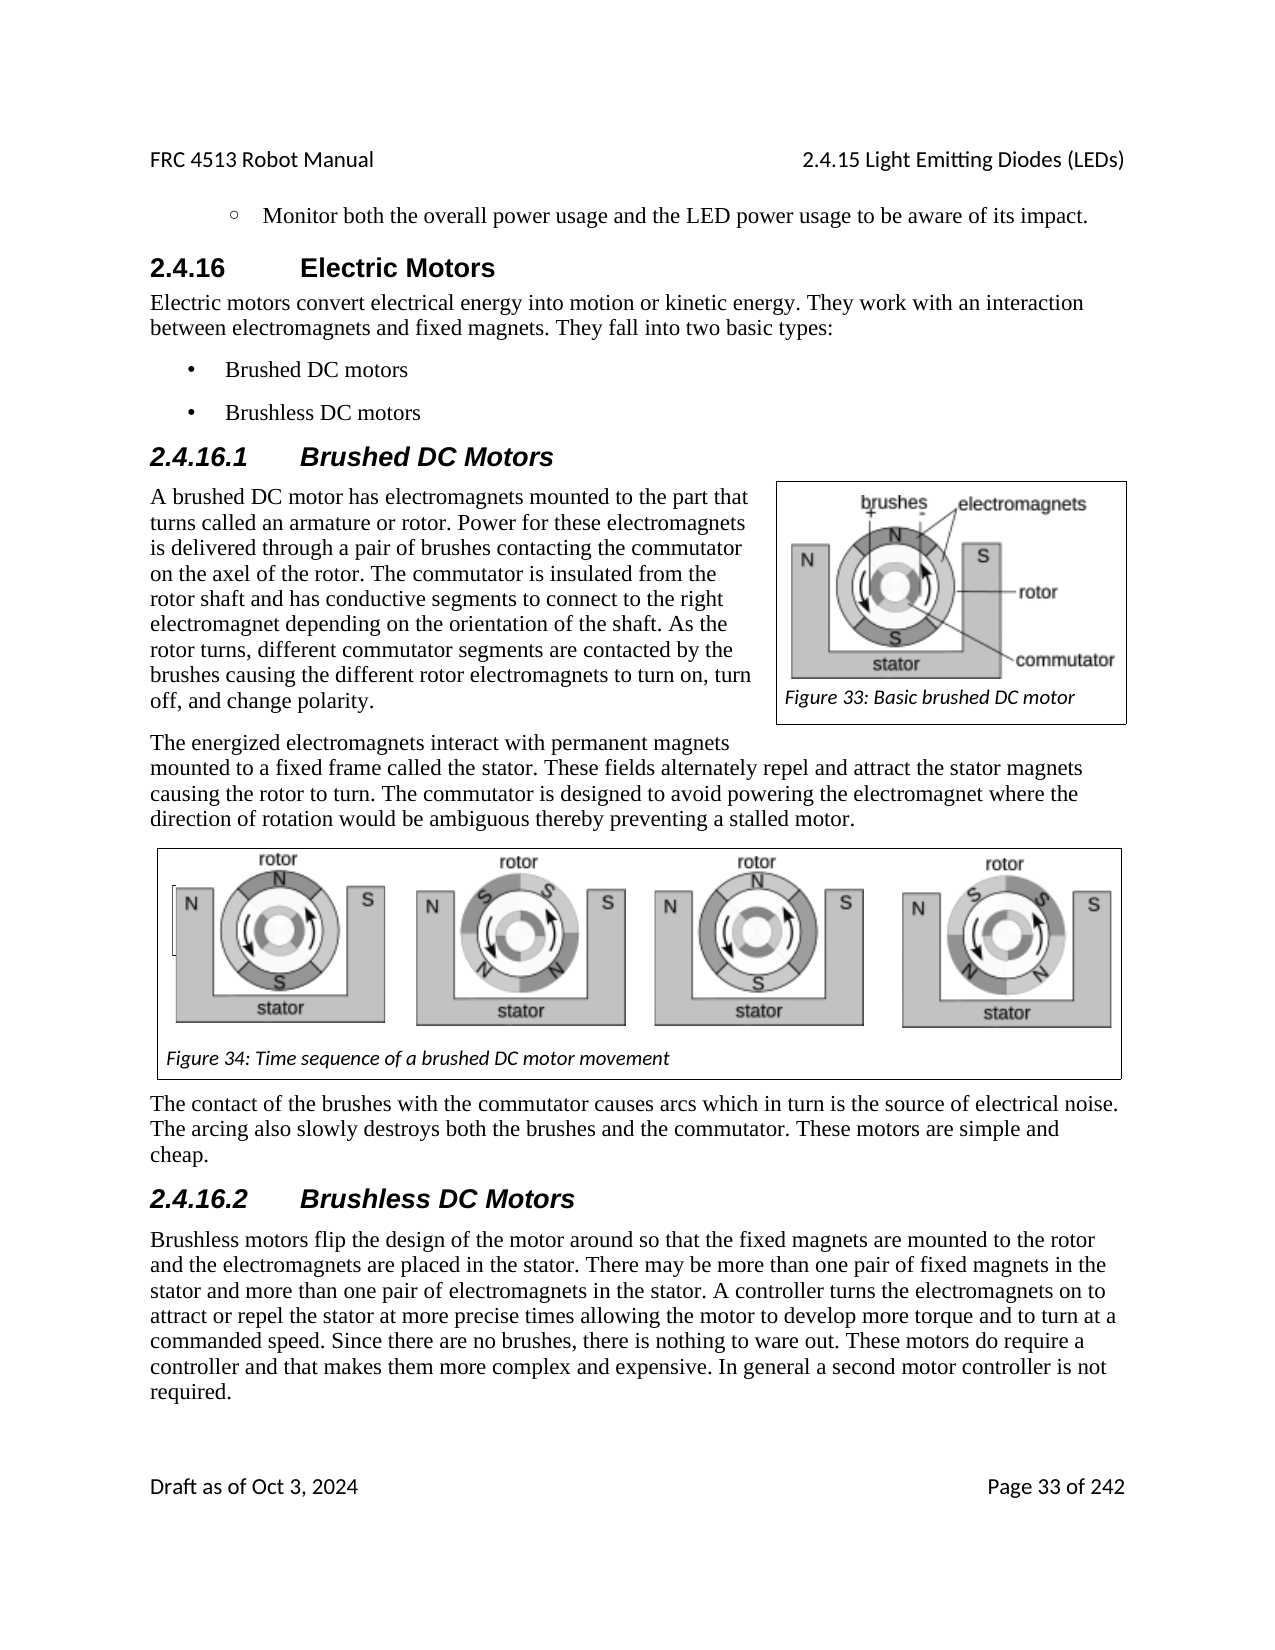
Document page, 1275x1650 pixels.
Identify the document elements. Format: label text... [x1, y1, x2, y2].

text [777, 482, 1126, 724]
text Electric motors convert electrical energy into motion or kinetic energy. They work with an interaction between electromagnets and fixed magnets. They fall into two basic types: [150, 290, 1125, 341]
list Brushless DC motors [187, 399, 1125, 425]
list Brushed DC motors [187, 357, 1125, 383]
text A brushed DC motor has electromagnets mounted to the part that turns called an armature or rotor. Power for these electromagnets is delivered through a pair of brushes contacting the commutator on the axel of the rotor. The commutator is insulated from the rotor shaft and has conductive segments to connect to the right electromagnet depending on the orientation of the shaft. As the rotor turns, different commutator segments are contacted by the brushes causing the different rotor electromagnets to turn on, turn off, and change polarity. [150, 484, 776, 713]
text Figure 33: Basic brushed DC motor [784, 502, 1117, 710]
subtitle Brushless DC Motors [150, 1184, 1125, 1214]
text Figure 34: Time sequence of a brushed DC motor movement [166, 1028, 1112, 1070]
picture [175, 853, 386, 1023]
picture [791, 495, 1115, 679]
text The energized electromagnets interact with permanent magnets mounted to a fixed frame called the stator. These fields alternately repel and attract the stator magnets causing the rotor to turn. The commutator is designed to avoid powering the electromagnet where the direction of rotation would be ambiguous thereby preventing a stalled motor. [150, 730, 1125, 831]
text Brushless motors flip the design of the motor around so that the fixed magnets are mounted to the rotor and the electromagnets are placed in the stator. There may be more than one pair of fixed magnets in the stator and more than one pair of electromagnets in the stator. A controller turns the electromagnets on to attract or repel the stator at more precise times allowing the motor to develop more torque and to turn at a commanded speed. Since there are no brushes, there is nothing to ware out. These motors do require a controller and that makes them more complex and expensive. In general a second motor controller is not required. [150, 1227, 1125, 1405]
picture [654, 856, 864, 1026]
subtitle Brushed DC Motors [150, 442, 1125, 472]
picture [902, 858, 1112, 1028]
list Monitor both the overall power usage and the LED power usage to be aware of its impact. [225, 203, 1125, 228]
subtitle Electric Motors [150, 253, 1125, 284]
picture [416, 856, 626, 1026]
text The contact of the brushes with the commutator causes arcs which in turn is the source of electrical noise. The arcing also slowly destroys both the brushes and the commutator. These motors are simple and cheap. [150, 1028, 1125, 1167]
